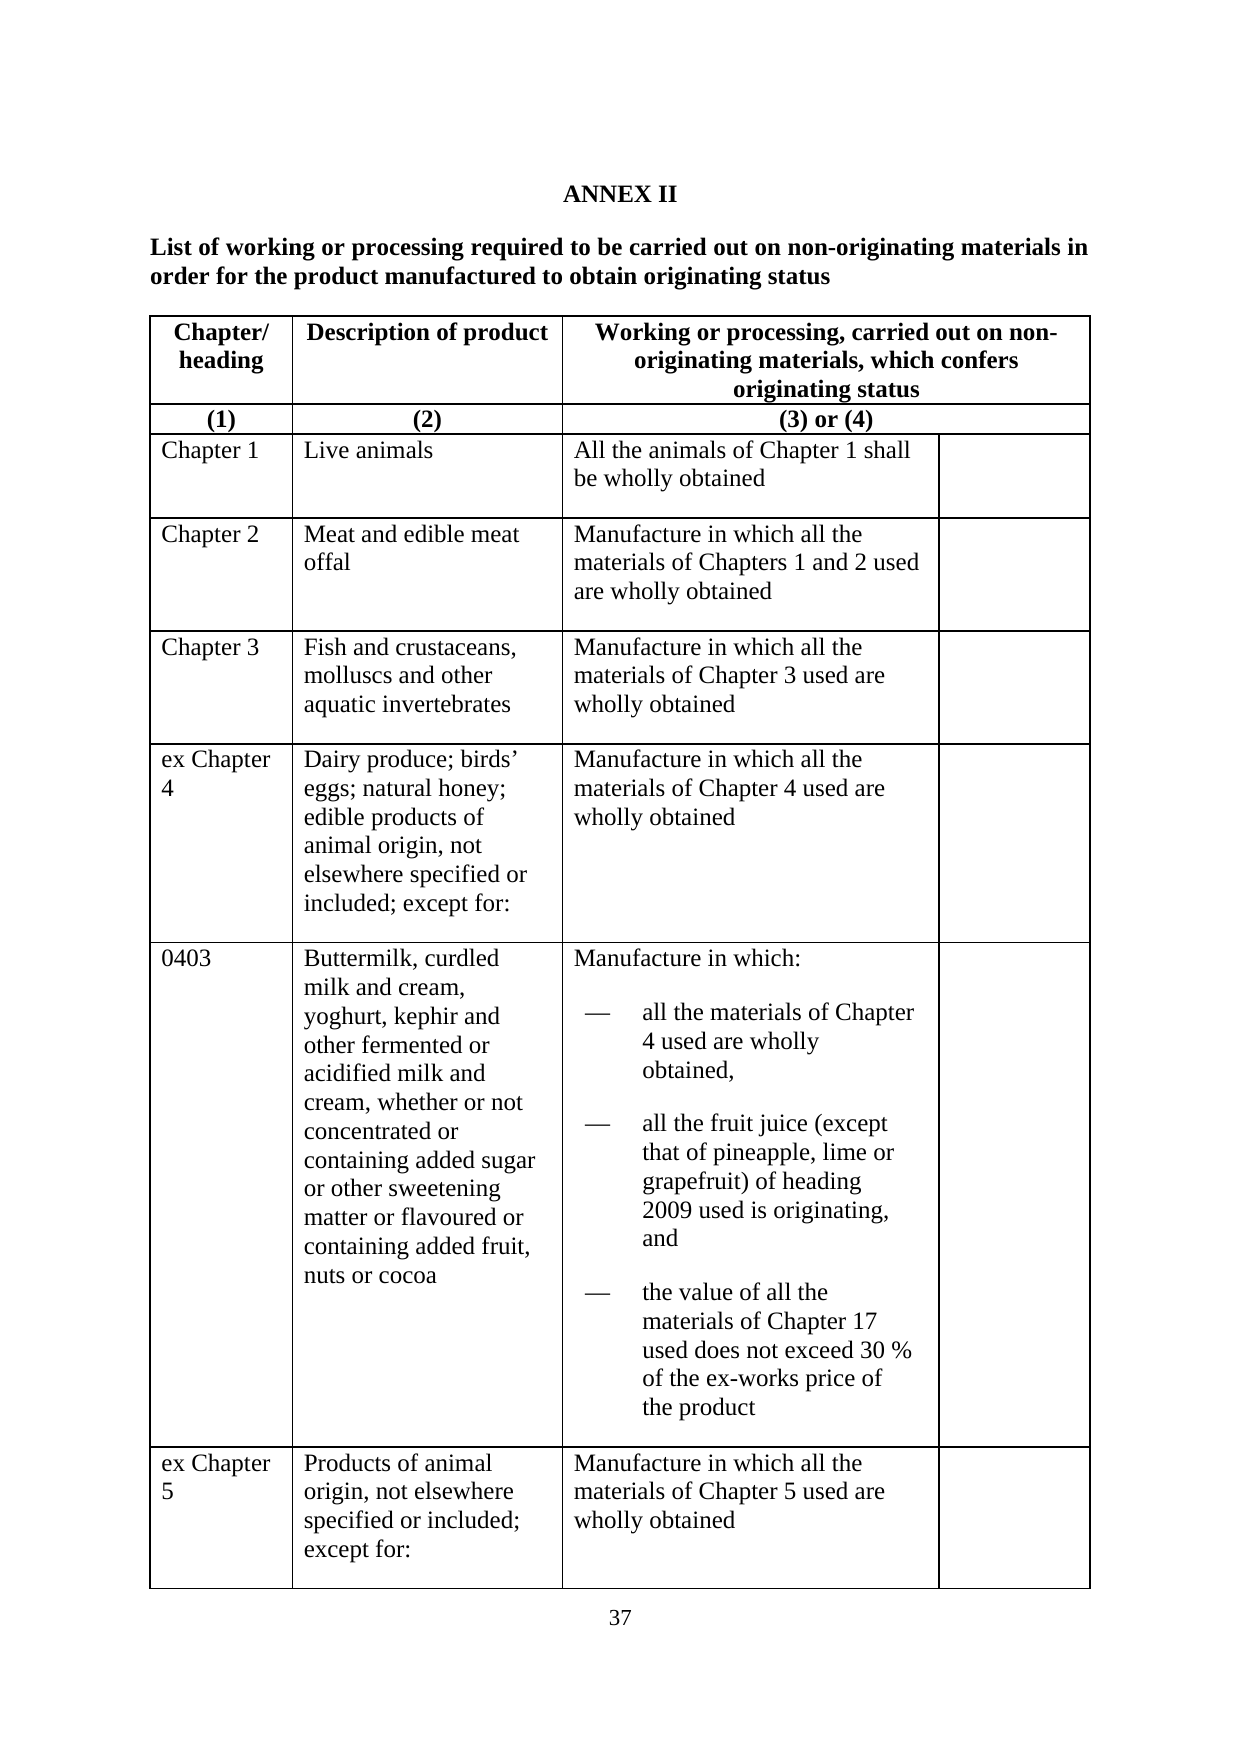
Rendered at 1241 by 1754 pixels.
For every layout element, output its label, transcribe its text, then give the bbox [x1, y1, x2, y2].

table_cell Manufacture in which all the materials of Chapter 5 used are wholly obtained [563, 1448, 938, 1588]
table_cell Manufacture in which all the materials of Chapter 4 used are wholly obtained [563, 745, 938, 942]
table_cell Dairy produce; birds’ eggs; natural honey; edible products of animal origin, not elsewhere specified or included; except for: [293, 745, 562, 942]
table_cell [940, 943, 1089, 1446]
table_cell all the fruit juice (except that of pineapple, lime or grapefruit) of heading 2009 used is originating, and [631, 1109, 928, 1277]
table_cell ex Chapter 4 [151, 745, 292, 942]
table_cell Chapter 2 [151, 519, 292, 630]
table_cell All the animals of Chapter 1 shall be wholly obtained [563, 435, 938, 517]
table_cell Fish and crustaceans, molluscs and other aquatic invertebrates [293, 632, 562, 743]
table_cell Products of animal origin, not elsewhere specified or included; except for: [293, 1448, 562, 1588]
table_cell Manufacture in which: [563, 943, 938, 1446]
table_cell Buttermilk, curdled milk and cream, yoghurt, kephir and other fermented or acidified milk and cream, whether or not concentrated or containing added sugar or other sweetening matter or flavoured or containing added fruit, nuts or cocoa [293, 943, 562, 1446]
table_cell — [574, 1109, 631, 1277]
table_cell Manufacture in which all the materials of Chapter 3 used are wholly obtained [563, 632, 938, 743]
table_cell Chapter 3 [151, 632, 292, 743]
table_header Working or processing, carried out on non-originating materials, which confers originating status [563, 317, 1089, 403]
table_cell [940, 745, 1089, 942]
table_cell (1) [151, 405, 292, 433]
table_cell ex Chapter 5 [151, 1448, 292, 1588]
table_header — [574, 997, 631, 1108]
table_cell Manufacture in which all the materials of Chapters 1 and 2 used are wholly obtained [563, 519, 938, 630]
table_header all the materials of Chapter 4 used are wholly obtained, [631, 997, 928, 1108]
table_cell 0403 [151, 943, 292, 1446]
table_cell — [574, 1277, 631, 1446]
table_header Description of product [293, 317, 562, 403]
table_cell [940, 632, 1089, 743]
table_cell the value of all the materials of Chapter 17 used does not exceed 30 % of the ex-works price of the product [631, 1277, 928, 1446]
table_cell Meat and edible meat offal [293, 519, 562, 630]
text List of working or processing required to be carried out on non-originating materials in order for the product manufactured to obtain originating status [150, 232, 1090, 290]
table_cell Live animals [293, 435, 562, 517]
table_cell [940, 1448, 1089, 1588]
table_cell [940, 435, 1089, 517]
table_cell (3) or (4) [563, 405, 1089, 433]
text ANNEX II [150, 179, 1090, 207]
table_cell Chapter 1 [151, 435, 292, 517]
table_cell (2) [293, 405, 562, 433]
table_header Chapter/ heading [151, 317, 292, 403]
table_cell [940, 519, 1089, 630]
